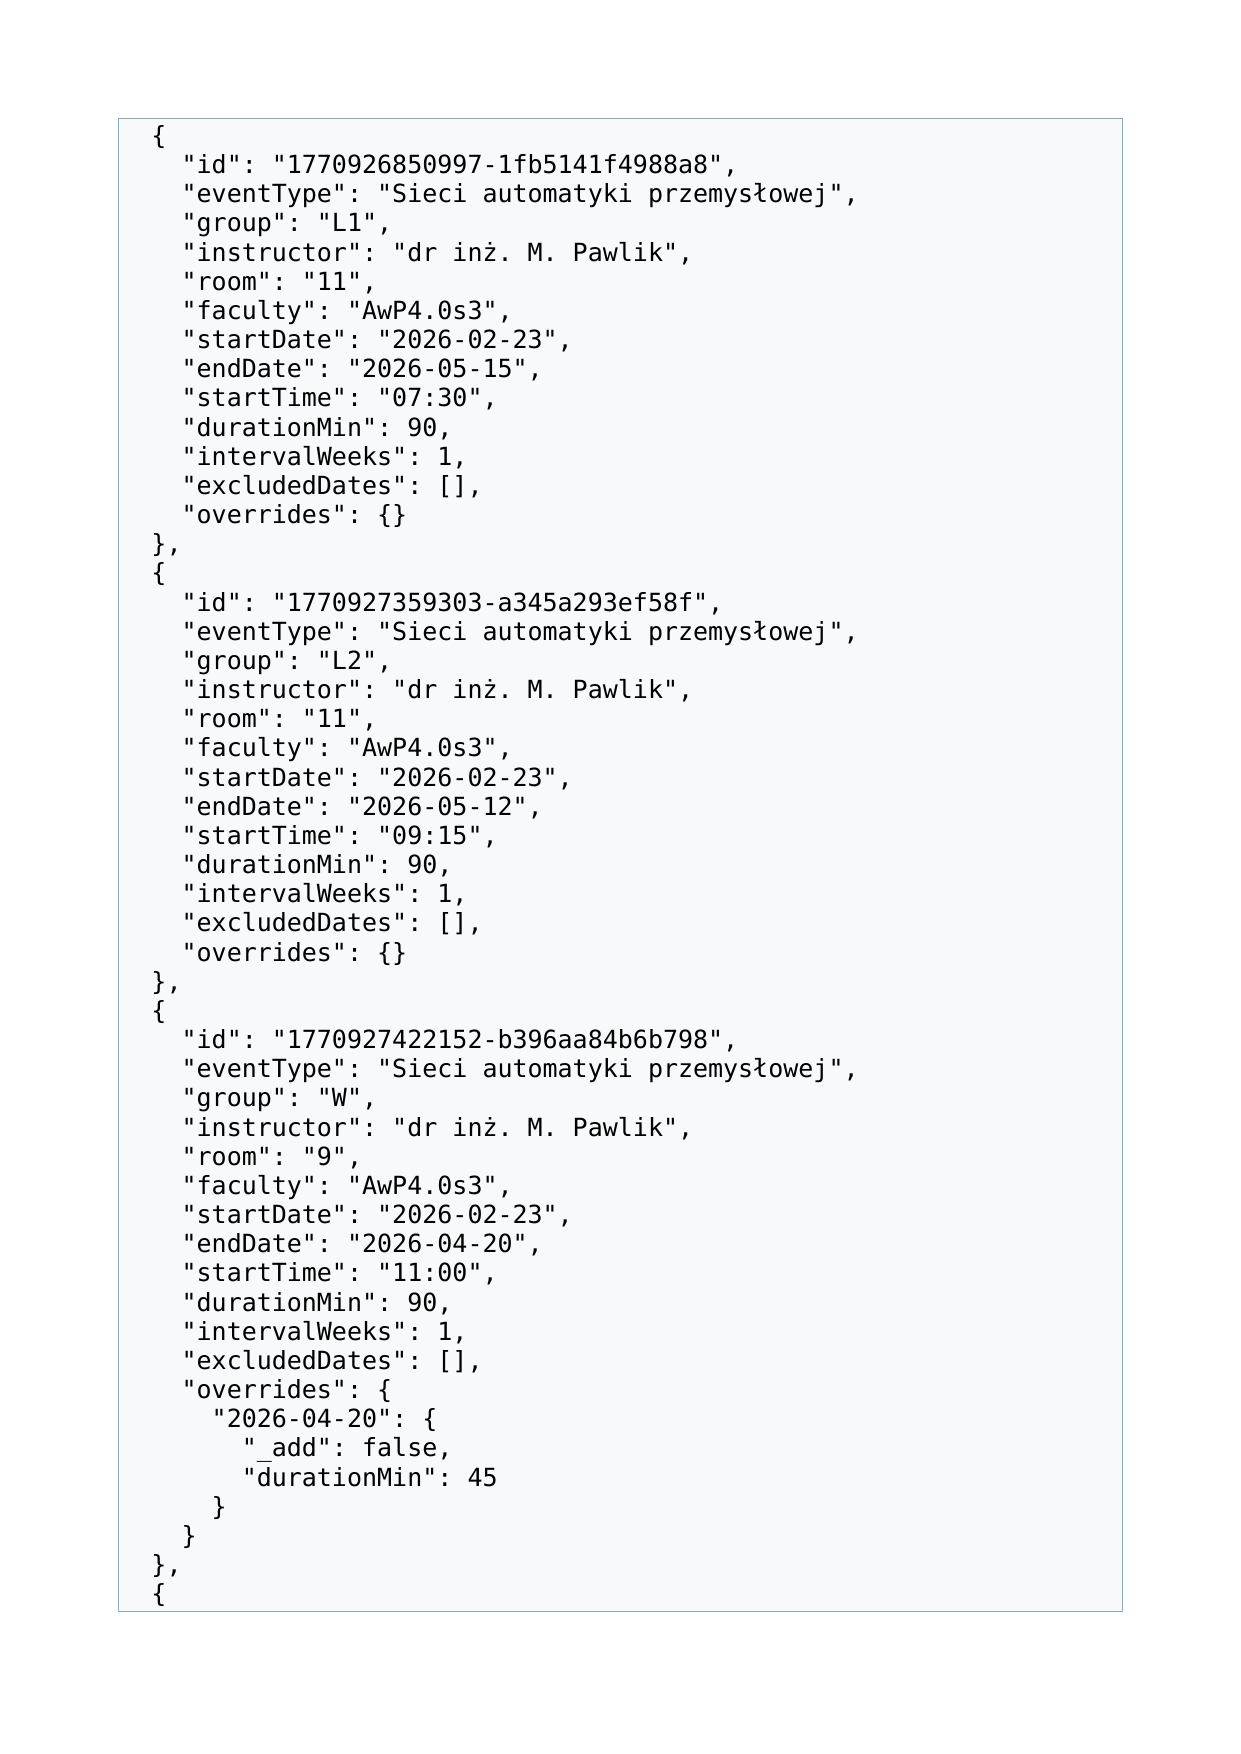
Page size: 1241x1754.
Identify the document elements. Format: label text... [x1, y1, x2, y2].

text { "id": "1770926850997-1fb5141f4988a8", "eventType": "Sieci automatyki przemysłowej", "group": "L1", "instructor": "dr inż. M. Pawlik", "room": "11", "faculty": "AwP4.0s3", "startDate": "2026-02-23", "endDate": "2026-05-15", "startTime": "07:30", "durationMin": 90, "intervalWeeks": 1, "excludedDates": [], "overrides": {} }, { "id": "1770927359303-a345a293ef58f", "eventType": "Sieci automatyki przemysłowej", "group": "L2", "instructor": "dr inż. M. Pawlik", "room": "11", "faculty": "AwP4.0s3", "startDate": "2026-02-23", "endDate": "2026-05-12", "startTime": "09:15", "durationMin": 90, "intervalWeeks": 1, "excludedDates": [], "overrides": {} }, { "id": "1770927422152-b396aa84b6b798", "eventType": "Sieci automatyki przemysłowej", "group": "W", "instructor": "dr inż. M. Pawlik", "room": "9", "faculty": "AwP4.0s3", "startDate": "2026-02-23", "endDate": "2026-04-20", "startTime": "11:00", "durationMin": 90, "intervalWeeks": 1, "excludedDates": [], "overrides": { "2026-04-20": { "_add": false, "durationMin": 45 } } }, { [119, 119, 1122, 1611]
